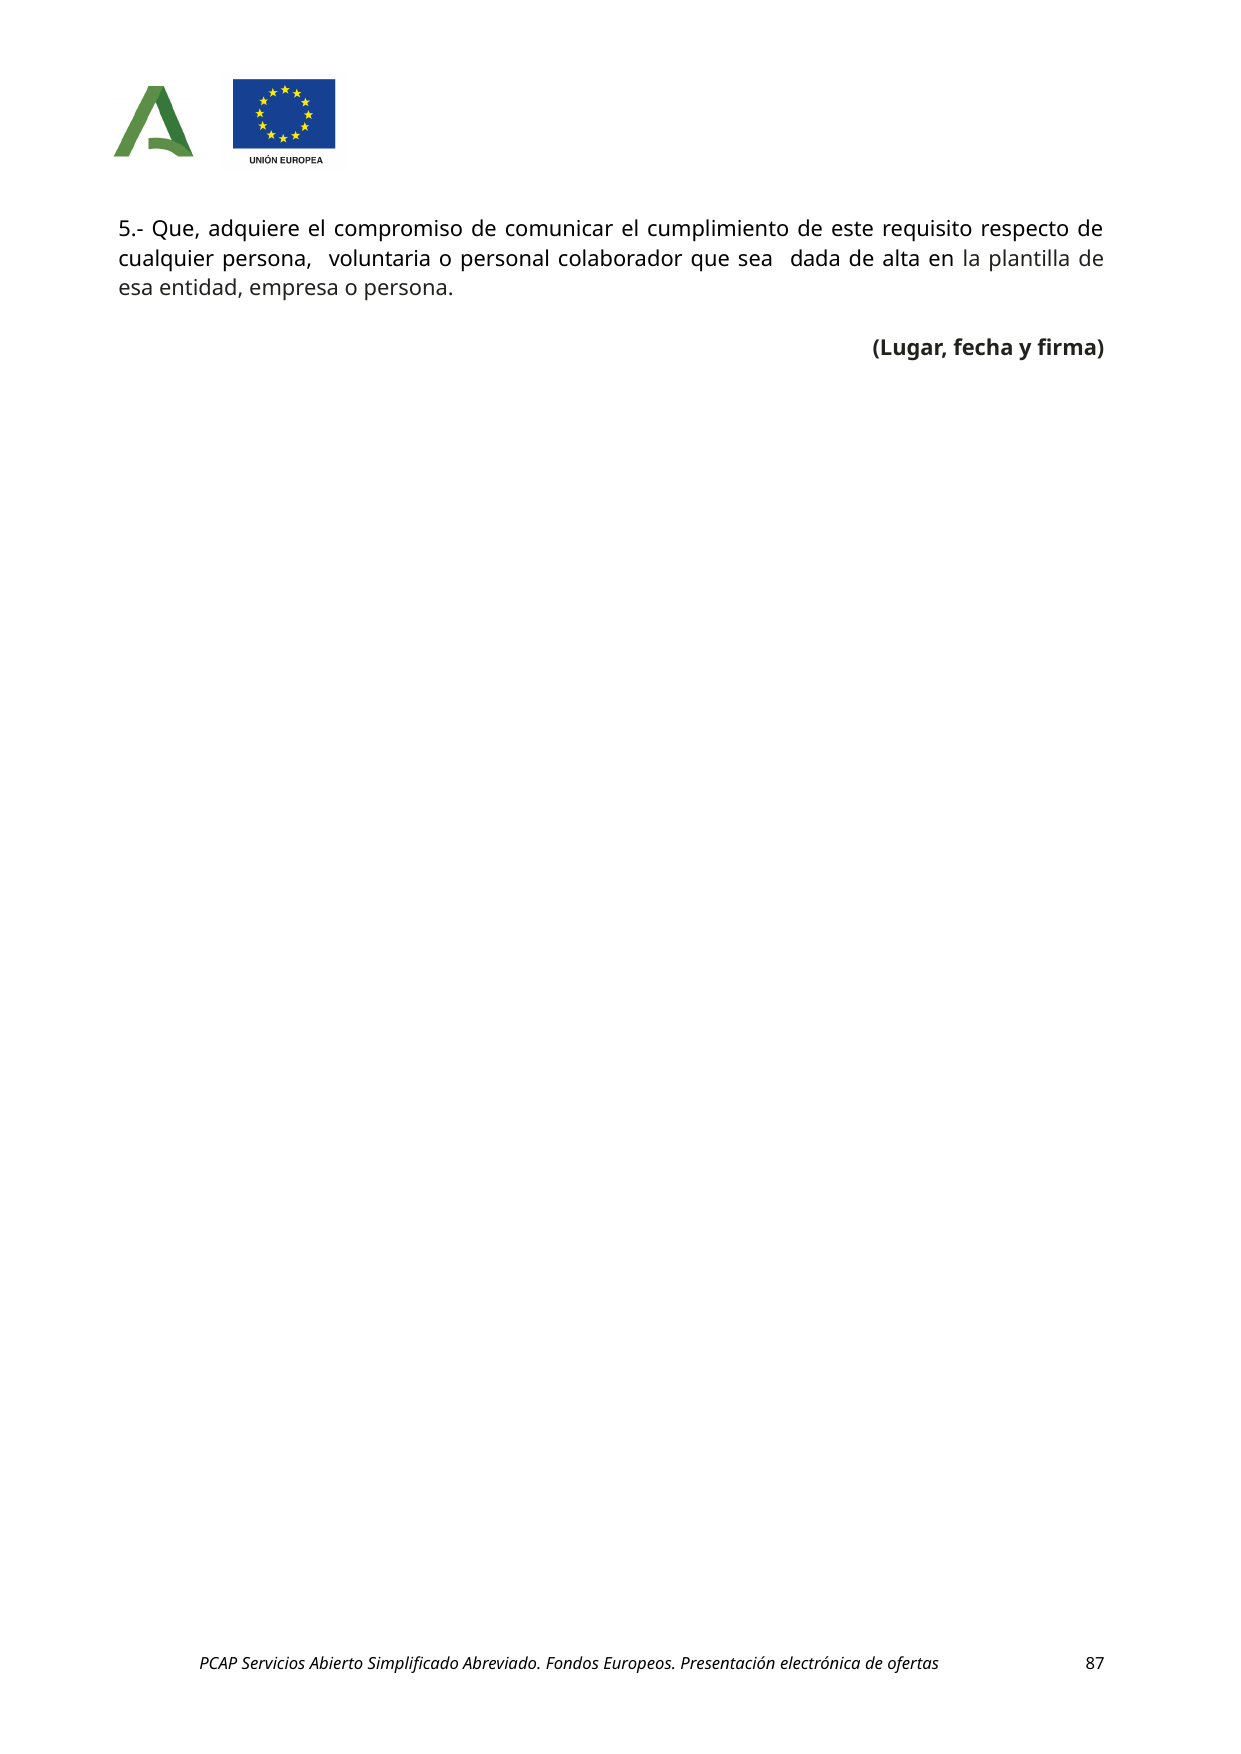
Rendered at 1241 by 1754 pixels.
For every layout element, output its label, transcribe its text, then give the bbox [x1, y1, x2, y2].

picture [221, 73, 347, 171]
text 5.- Que, adquiere el compromiso de comunicar el cumplimiento de este requisito respecto de cualquier persona, voluntaria o personal colaborador que sea dada de alta en la plantilla de esa entidad, empresa o persona. [118, 213, 1104, 302]
picture [109, 81, 198, 161]
text (Lugar, fecha y firma) [118, 332, 1104, 362]
